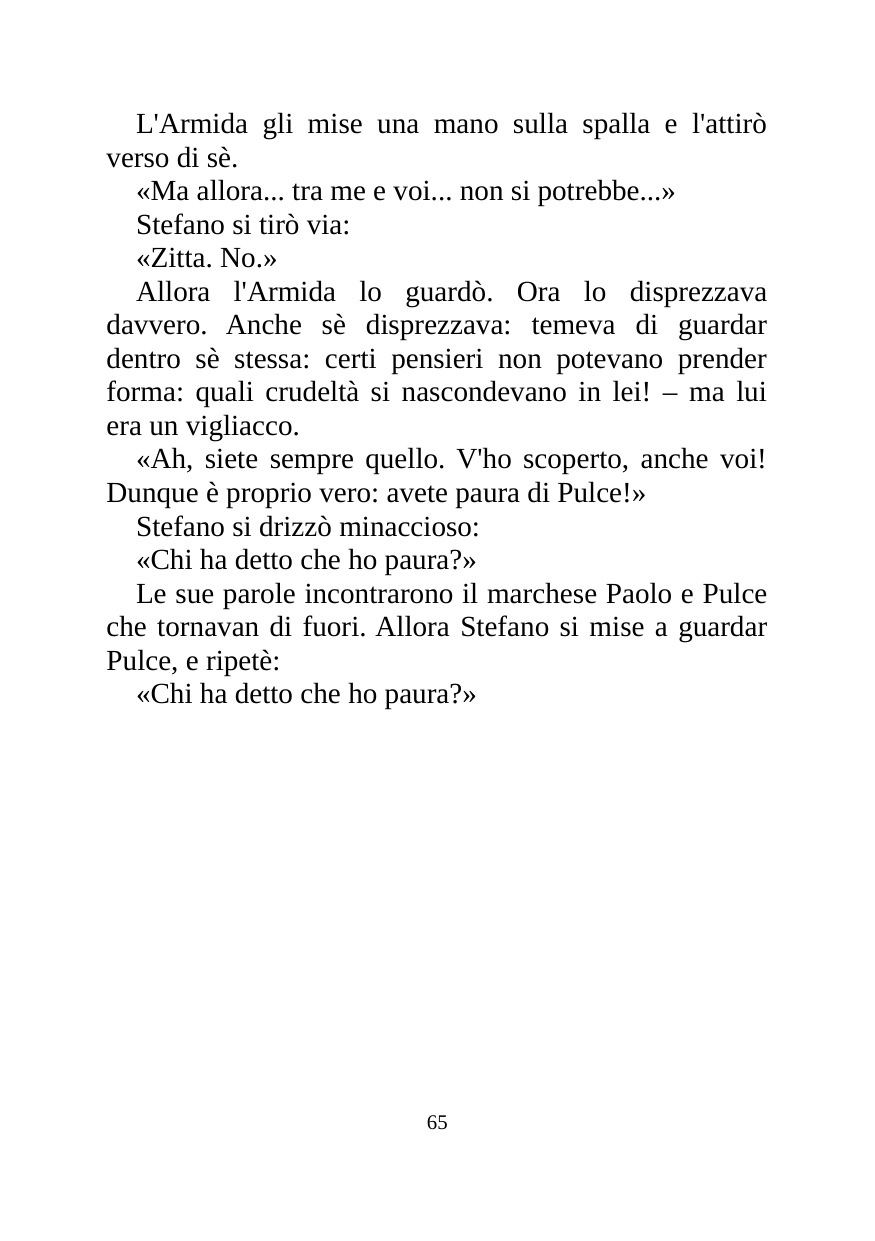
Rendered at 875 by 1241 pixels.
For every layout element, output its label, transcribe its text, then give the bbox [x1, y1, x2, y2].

text «Zitta. No.» [106, 240, 768, 274]
text Stefano si tirò via: [106, 207, 768, 240]
text Stefano si drizzò minaccioso: [106, 509, 768, 542]
text «Ma allora... tra me e voi... non si potrebbe...» [106, 173, 768, 207]
text L'Armida gli mise una mano sulla spalla e l'attirò verso di sè. [106, 106, 768, 173]
text Le sue parole incontrarono il marchese Paolo e Pulce che tornavan di fuori. Allora Stefano si mise a guardar Pulce, e ripetè: [106, 576, 768, 676]
text Allora l'Armida lo guardò. Ora lo disprezzava davvero. Anche sè disprezzava: temeva di guardar dentro sè stessa: certi pensieri non potevano prender forma: quali crudeltà si nascondevano in lei! – ma lui era un vigliacco. [106, 274, 768, 442]
text «Chi ha detto che ho paura?» [106, 542, 768, 576]
text «Chi ha detto che ho paura?» [106, 676, 768, 710]
text «Ah, siete sempre quello. V'ho scoperto, anche voi! Dunque è proprio vero: avete paura di Pulce!» [106, 442, 768, 509]
